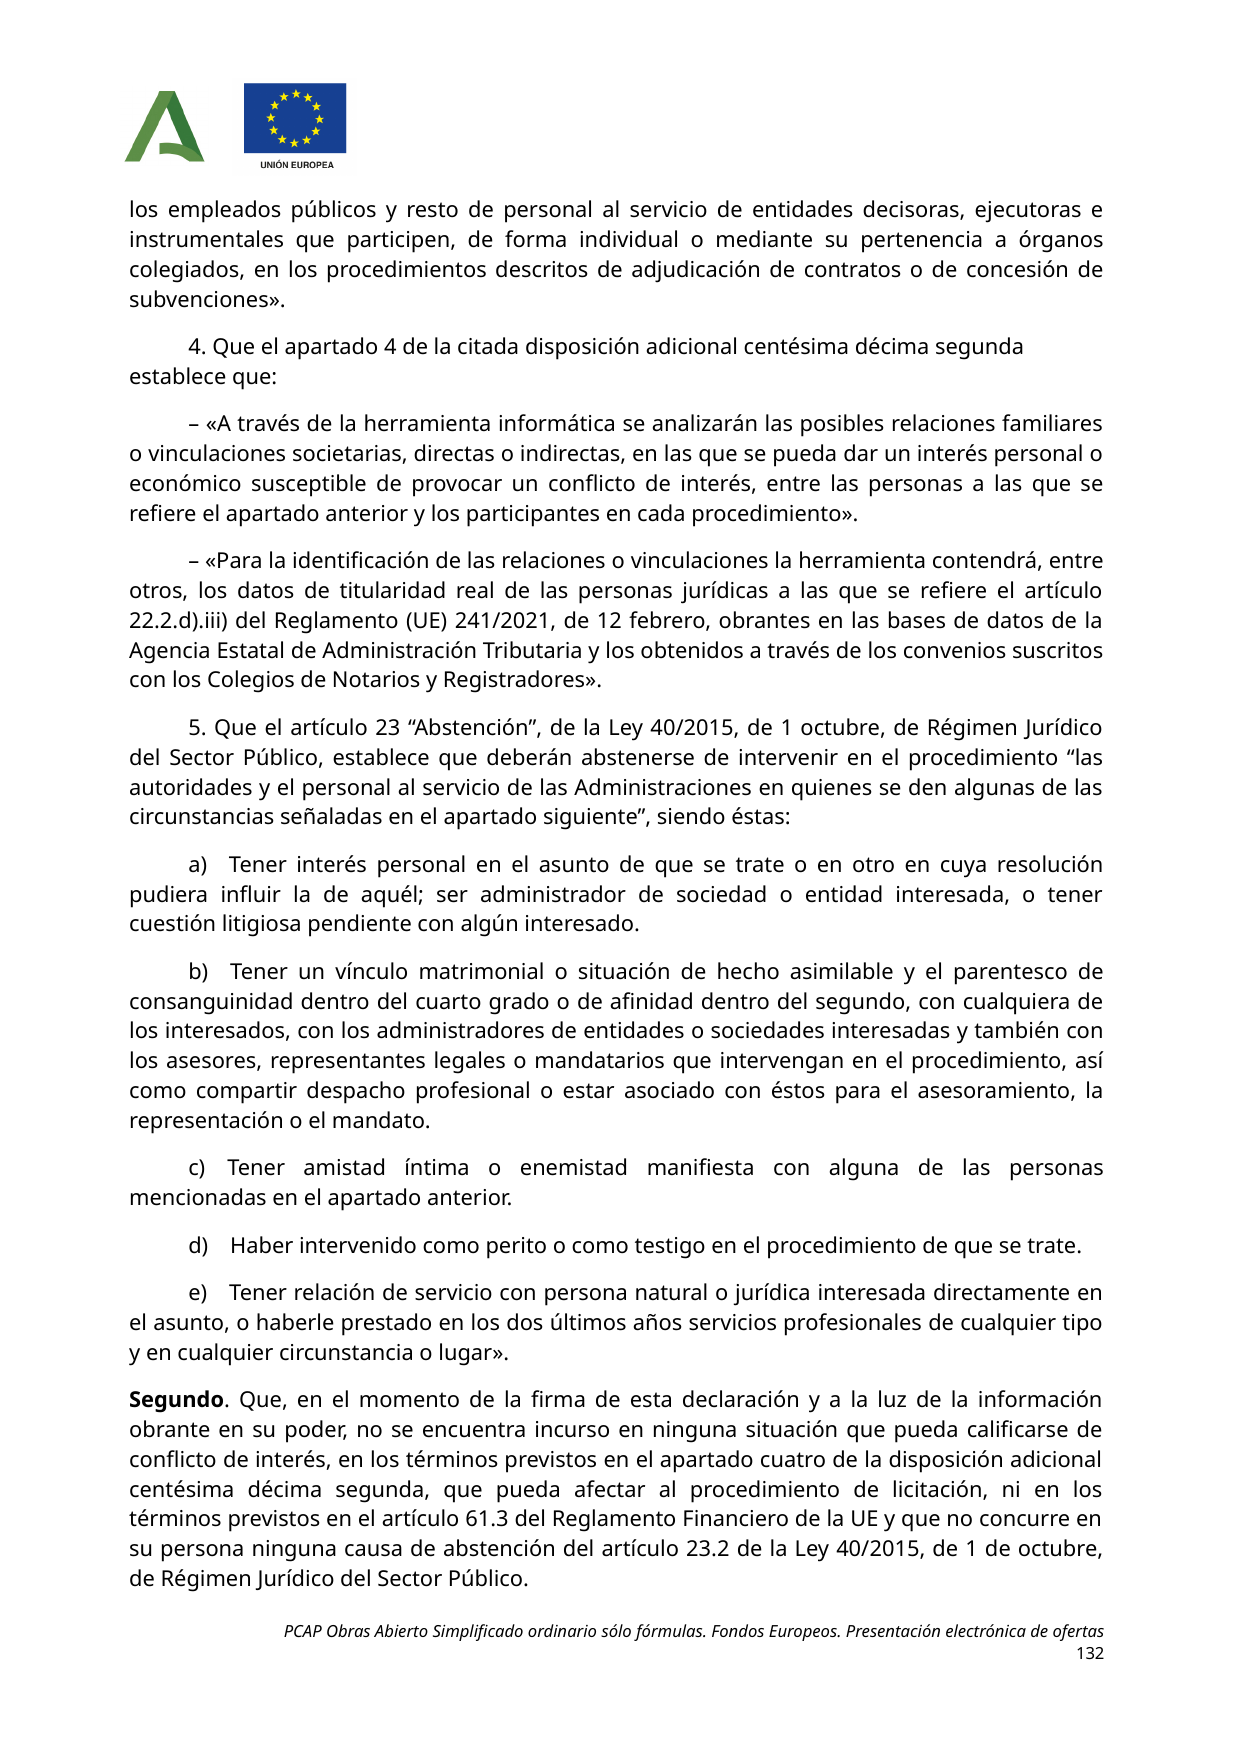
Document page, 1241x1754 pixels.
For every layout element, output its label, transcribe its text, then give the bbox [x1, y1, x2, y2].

text e) Tener relación de servicio con persona natural o jurídica interesada directamente en el asunto, o haberle prestado en los dos últimos años servicios profesionales de cualquier tipo y en cualquier circunstancia o lugar». [129, 1277, 1104, 1367]
text c) Tener amistad íntima o enemistad manifiesta con alguna de las personas mencionadas en el apartado anterior. [129, 1152, 1104, 1212]
text los empleados públicos y resto de personal al servicio de entidades decisoras, ejecutoras e instrumentales que participen, de forma individual o mediante su pertenencia a órganos colegiados, en los procedimientos descritos de adjudicación de contratos o de concesión de subvenciones». [129, 194, 1104, 313]
text 5. Que el artículo 23 “Abstención”, de la Ley 40/2015, de 1 octubre, de Régimen Jurídico del Sector Público, establece que deberán abstenerse de intervenir en el procedimiento “las autoridades y el personal al servicio de las Administraciones en quienes se den algunas de las circunstancias señaladas en el apartado siguiente”, siendo éstas: [129, 712, 1104, 831]
picture [120, 86, 209, 166]
text Segundo. Que, en el momento de la firma de esta declaración y a la luz de la información obrante en su poder, no se encuentra incurso en ninguna situación que pueda calificarse de conflicto de interés, en los términos previstos en el apartado cuatro de la disposición adicional centésima décima segunda, que pueda afectar al procedimiento de licitación, ni en los términos previstos en el artículo 61.3 del Reglamento Financiero de la UE y que no concurre en su persona ninguna causa de abstención del artículo 23.2 de la Ley 40/2015, de 1 de octubre, de Régimen Jurídico del Sector Público. [129, 1384, 1104, 1593]
picture [232, 78, 358, 176]
text a) Tener interés personal en el asunto de que se trate o en otro en cuya resolución pudiera influir la de aquél; ser administrador de sociedad o entidad interesada, o tener cuestión litigiosa pendiente con algún interesado. [129, 849, 1104, 938]
text – «Para la identificación de las relaciones o vinculaciones la herramienta contendrá, entre otros, los datos de titularidad real de las personas jurídicas a las que se refiere el artículo 22.2.d).iii) del Reglamento (UE) 241/2021, de 12 febrero, obrantes en las bases de datos de la Agencia Estatal de Administración Tributaria y los obtenidos a través de los convenios suscritos con los Colegios de Notarios y Registradores». [129, 545, 1104, 694]
text d) Haber intervenido como perito o como testigo en el procedimiento de que se trate. [129, 1230, 1104, 1259]
text – «A través de la herramienta informática se analizarán las posibles relaciones familiares o vinculaciones societarias, directas o indirectas, en las que se pueda dar un interés personal o económico susceptible de provocar un conflicto de interés, entre las personas a las que se refiere el apartado anterior y los participantes en cada procedimiento». [129, 408, 1104, 528]
text 4. Que el apartado 4 de la citada disposición adicional centésima décima segunda establece que: [129, 331, 1104, 391]
text b) Tener un vínculo matrimonial o situación de hecho asimilable y el parentesco de consanguinidad dentro del cuarto grado o de afinidad dentro del segundo, con cualquiera de los interesados, con los administradores de entidades o sociedades interesadas y también con los asesores, representantes legales o mandatarios que intervengan en el procedimiento, así como compartir despacho profesional o estar asociado con éstos para el asesoramiento, la representación o el mandato. [129, 956, 1104, 1135]
